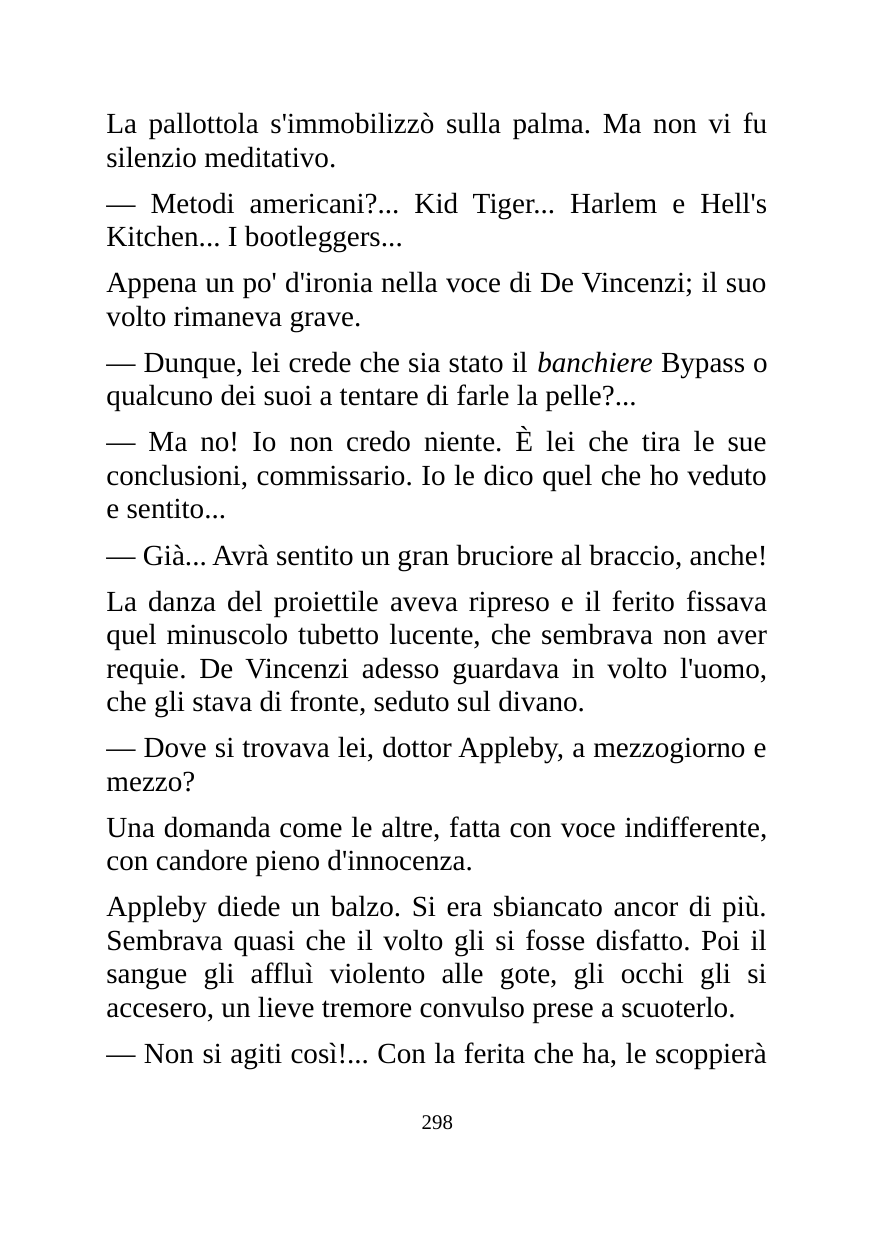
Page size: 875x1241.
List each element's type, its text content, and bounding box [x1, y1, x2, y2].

text La danza del proiettile aveva ripreso e il ferito fissava quel minuscolo tubetto lucente, che sembrava non aver requie. De Vincenzi adesso guardava in volto l'uomo, che gli stava di fronte, seduto sul divano. [106, 584, 768, 718]
text La pallottola s'immobilizzò sulla palma. Ma non vi fu silenzio meditativo. [106, 106, 768, 173]
text — Già... Avrà sentito un gran bruciore al braccio, anche! [106, 538, 768, 571]
text — Metodi americani?... Kid Tiger... Harlem e Hell's Kitchen... I bootleggers... [106, 186, 768, 253]
text — Dunque, lei crede che sia stato il banchiere Bypass o qualcuno dei suoi a tentare di farle la pelle?... [106, 345, 768, 412]
text — Non si agiti così!... Con la ferita che ha, le scoppierà [106, 1036, 768, 1070]
text Appleby diede un balzo. Si era sbiancato ancor di più. Sembrava quasi che il volto gli si fosse disfatto. Poi il sangue gli affluì violento alle gote, gli occhi gli si accesero, un lieve tremore convulso prese a scuoterlo. [106, 889, 768, 1024]
text Una domanda come le altre, fatta con voce indifferente, con candore pieno d'innocenza. [106, 810, 768, 877]
text — Ma no! Io non credo niente. È lei che tira le sue conclusioni, commissario. Io le dico quel che ho veduto e sentito... [106, 424, 768, 525]
text — Dove si trovava lei, dottor Appleby, a mezzogiorno e mezzo? [106, 730, 768, 797]
text Appena un po' d'ironia nella voce di De Vincenzi; il suo volto rimaneva grave. [106, 265, 768, 332]
